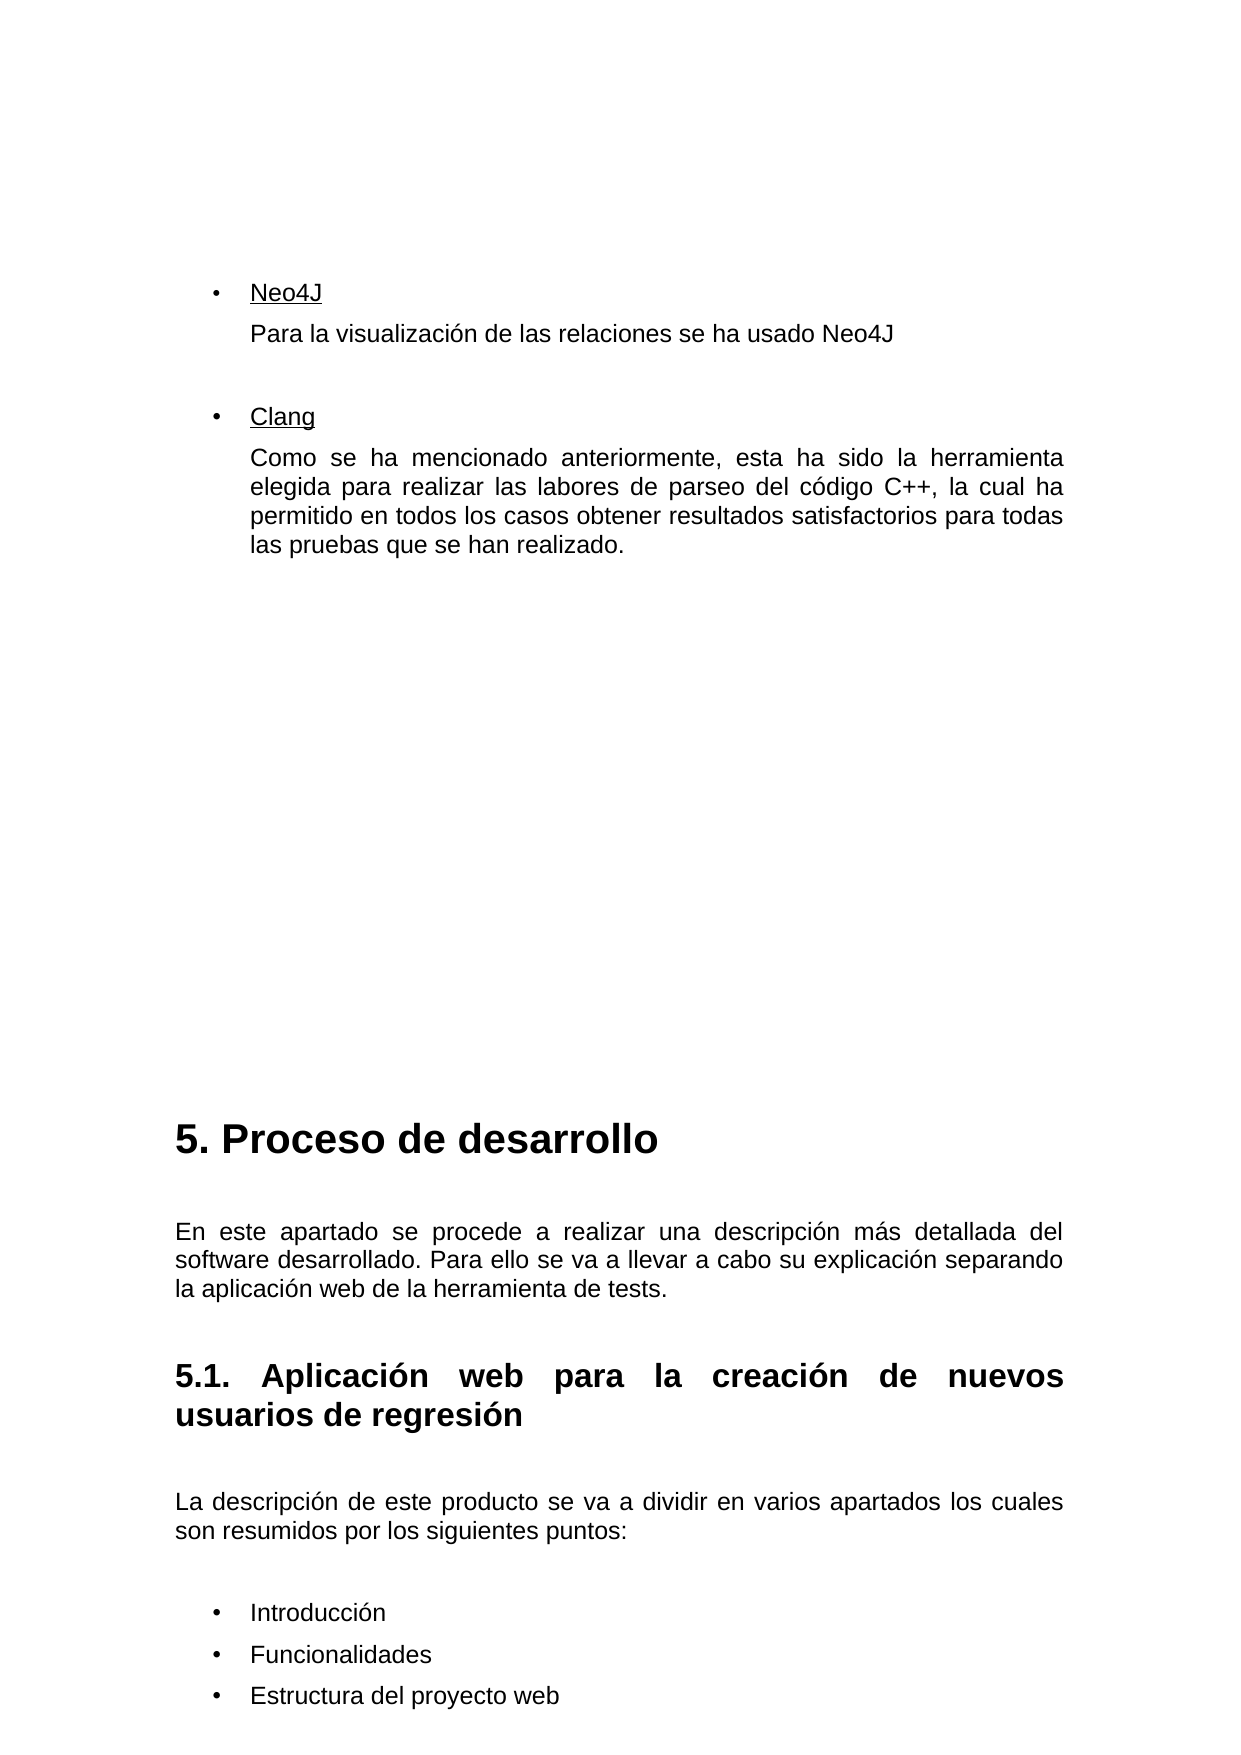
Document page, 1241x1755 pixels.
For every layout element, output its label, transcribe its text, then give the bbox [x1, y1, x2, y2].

list Estructura del proyecto web [212, 1681, 1065, 1710]
list Introducción [212, 1598, 1065, 1627]
text 5.1. Aplicación web para la creación de nuevos usuarios de regresión [175, 1356, 1065, 1433]
text La descripción de este producto se va a dividir en varios apartados los cuales son resumidos por los siguientes puntos: [175, 1487, 1065, 1544]
text Para la visualización de las relaciones se ha usado Neo4J [250, 319, 1065, 348]
list Funcionalidades [212, 1640, 1065, 1668]
text Como se ha mencionado anteriormente, esta ha sido la herramienta elegida para realizar las labores de parseo del código C++, la cual ha permitido en todos los casos obtener resultados satisfactorios para todas las pruebas que se han realizado. [250, 443, 1065, 558]
list Clang [212, 402, 1065, 431]
text En este apartado se procede a realizar una descripción más detallada del software desarrollado. Para ello se va a llevar a cabo su explicación separando la aplicación web de la herramienta de tests. [175, 1216, 1065, 1303]
list Neo4J [212, 278, 1065, 307]
text 5. Proceso de desarrollo [175, 1115, 1065, 1163]
